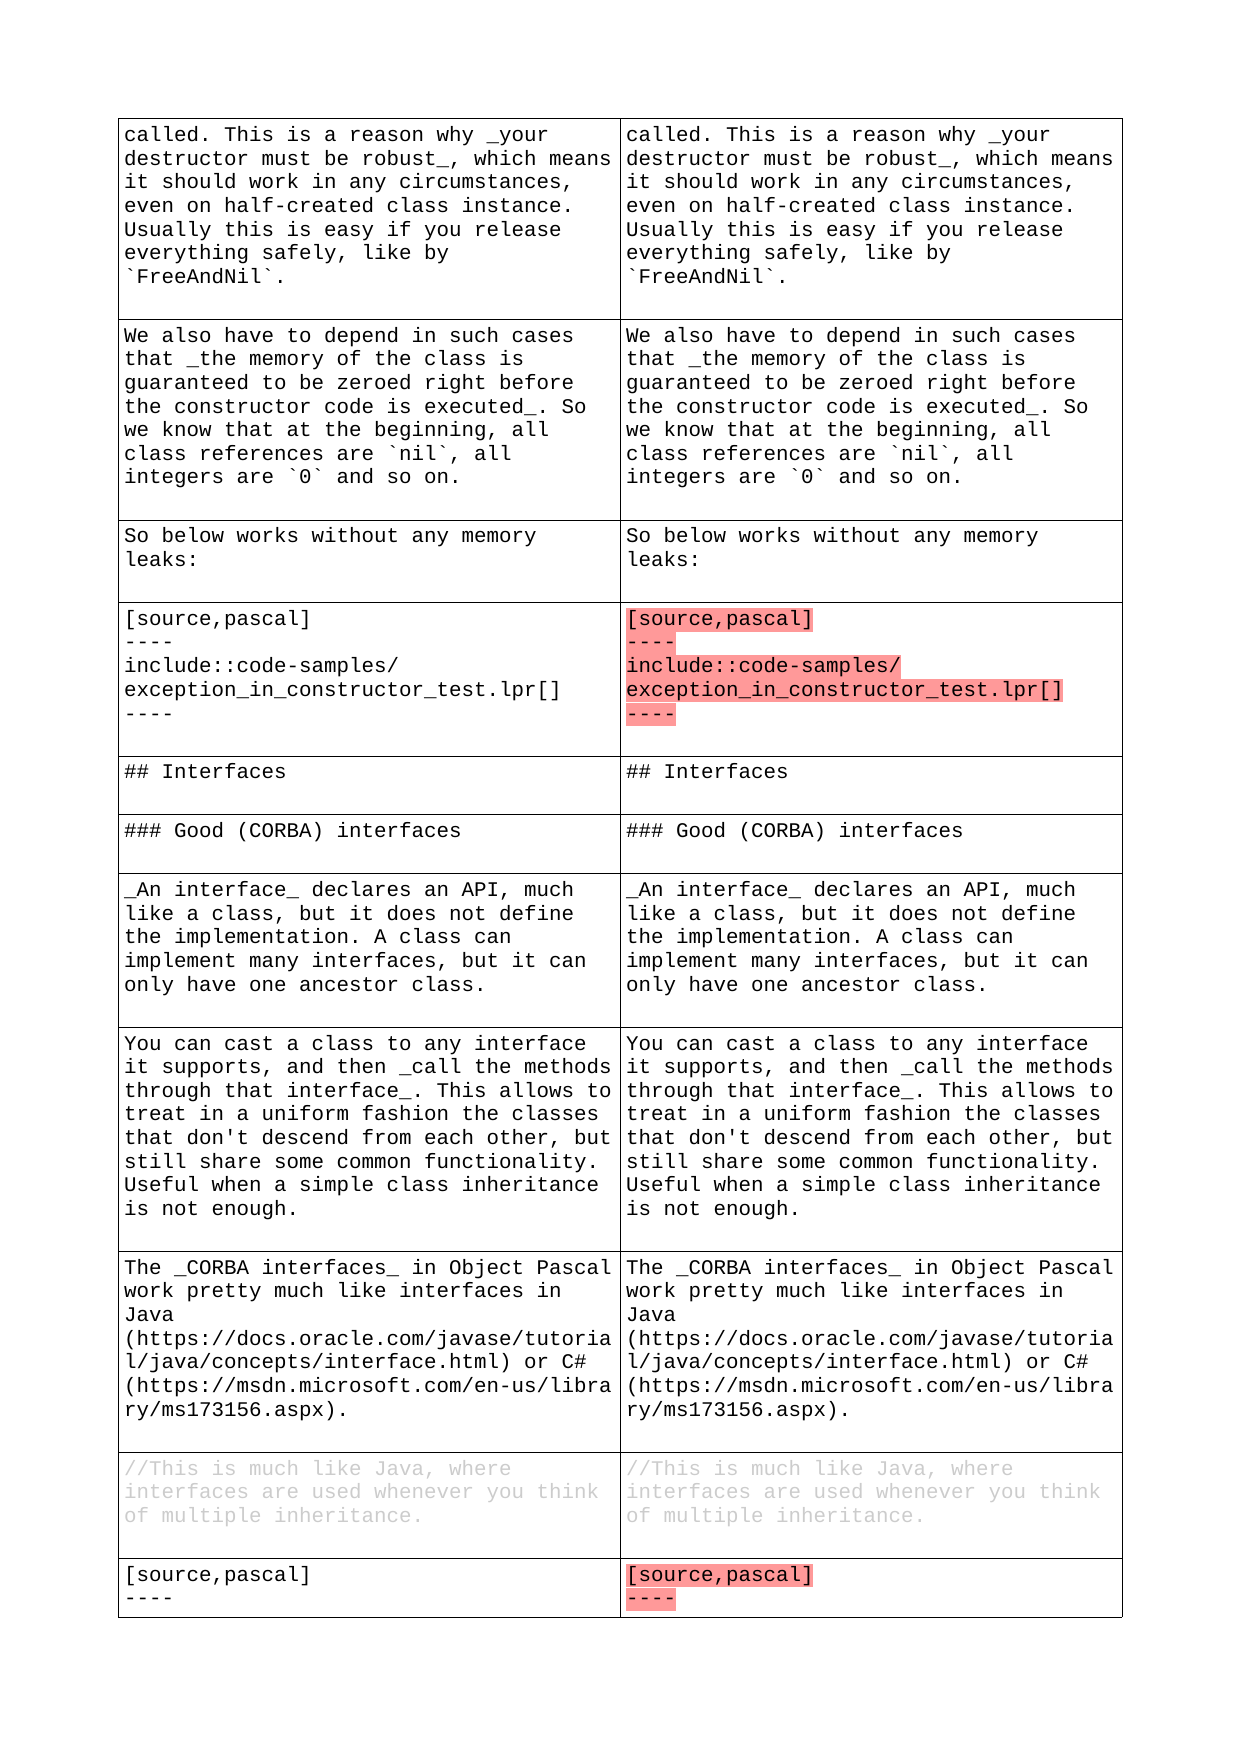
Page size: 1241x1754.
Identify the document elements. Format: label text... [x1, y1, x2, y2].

table_cell We also have to depend in such cases that _the memory of the class is guaranteed to be zeroed right before the constructor code is executed_. So we know that at the beginning, all class references are `nil`, all integers are `0` and so on. [119, 320, 620, 519]
table_cell ## Interfaces [119, 757, 620, 814]
table_cell The _CORBA interfaces_ in Object Pascal work pretty much like interfaces in Java (https://docs.oracle.com/javase/tutorial/java/concepts/interface.html) or C# (https://msdn.microsoft.com/en-us/library/ms173156.aspx). [621, 1252, 1122, 1452]
table_cell You can cast a class to any interface it supports, and then _call the methods through that interface_. This allows to treat in a uniform fashion the classes that don't descend from each other, but still share some common functionality. Useful when a simple class inheritance is not enough. [621, 1028, 1122, 1251]
table_cell [source,pascal] ---- include::code-samples/exception_in_constructor_test.lpr[] ---- [119, 603, 620, 756]
table_cell //This is much like Java, where interfaces are used whenever you think of multiple inheritance. [621, 1453, 1122, 1558]
table_cell ### Good (CORBA) interfaces [621, 815, 1122, 873]
table_cell called. This is a reason why _your destructor must be robust_, which means it should work in any circumstances, even on half-created class instance. Usually this is easy if you release everything safely, like by `FreeAndNil`. [119, 119, 620, 319]
table_cell ### Good (CORBA) interfaces [119, 815, 620, 873]
table_cell So below works without any memory leaks: [119, 521, 620, 602]
table_cell The _CORBA interfaces_ in Object Pascal work pretty much like interfaces in Java (https://docs.oracle.com/javase/tutorial/java/concepts/interface.html) or C# (https://msdn.microsoft.com/en-us/library/ms173156.aspx). [119, 1252, 620, 1452]
table_cell We also have to depend in such cases that _the memory of the class is guaranteed to be zeroed right before the constructor code is executed_. So we know that at the beginning, all class references are `nil`, all integers are `0` and so on. [621, 320, 1122, 519]
table_cell [source,pascal] [119, 1559, 620, 1617]
table_cell _An interface_ declares an API, much like a class, but it does not define the implementation. A class can implement many interfaces, but it can only have one ancestor class. [621, 874, 1122, 1027]
table_cell So below works without any memory leaks: [621, 521, 1122, 602]
table_cell ## Interfaces [621, 757, 1122, 814]
table_cell called. This is a reason why _your destructor must be robust_, which means it should work in any circumstances, even on half-created class instance. Usually this is easy if you release everything safely, like by `FreeAndNil`. [621, 119, 1122, 319]
table_cell [source,pascal] ---- include::code-samples/exception_in_constructor_test.lpr[] ---- [621, 603, 1122, 756]
table_cell [source,pascal] [621, 1559, 1122, 1617]
table_cell _An interface_ declares an API, much like a class, but it does not define the implementation. A class can implement many interfaces, but it can only have one ancestor class. [119, 874, 620, 1027]
table_cell You can cast a class to any interface it supports, and then _call the methods through that interface_. This allows to treat in a uniform fashion the classes that don't descend from each other, but still share some common functionality. Useful when a simple class inheritance is not enough. [119, 1028, 620, 1251]
table_cell //This is much like Java, where interfaces are used whenever you think of multiple inheritance. [119, 1453, 620, 1558]
